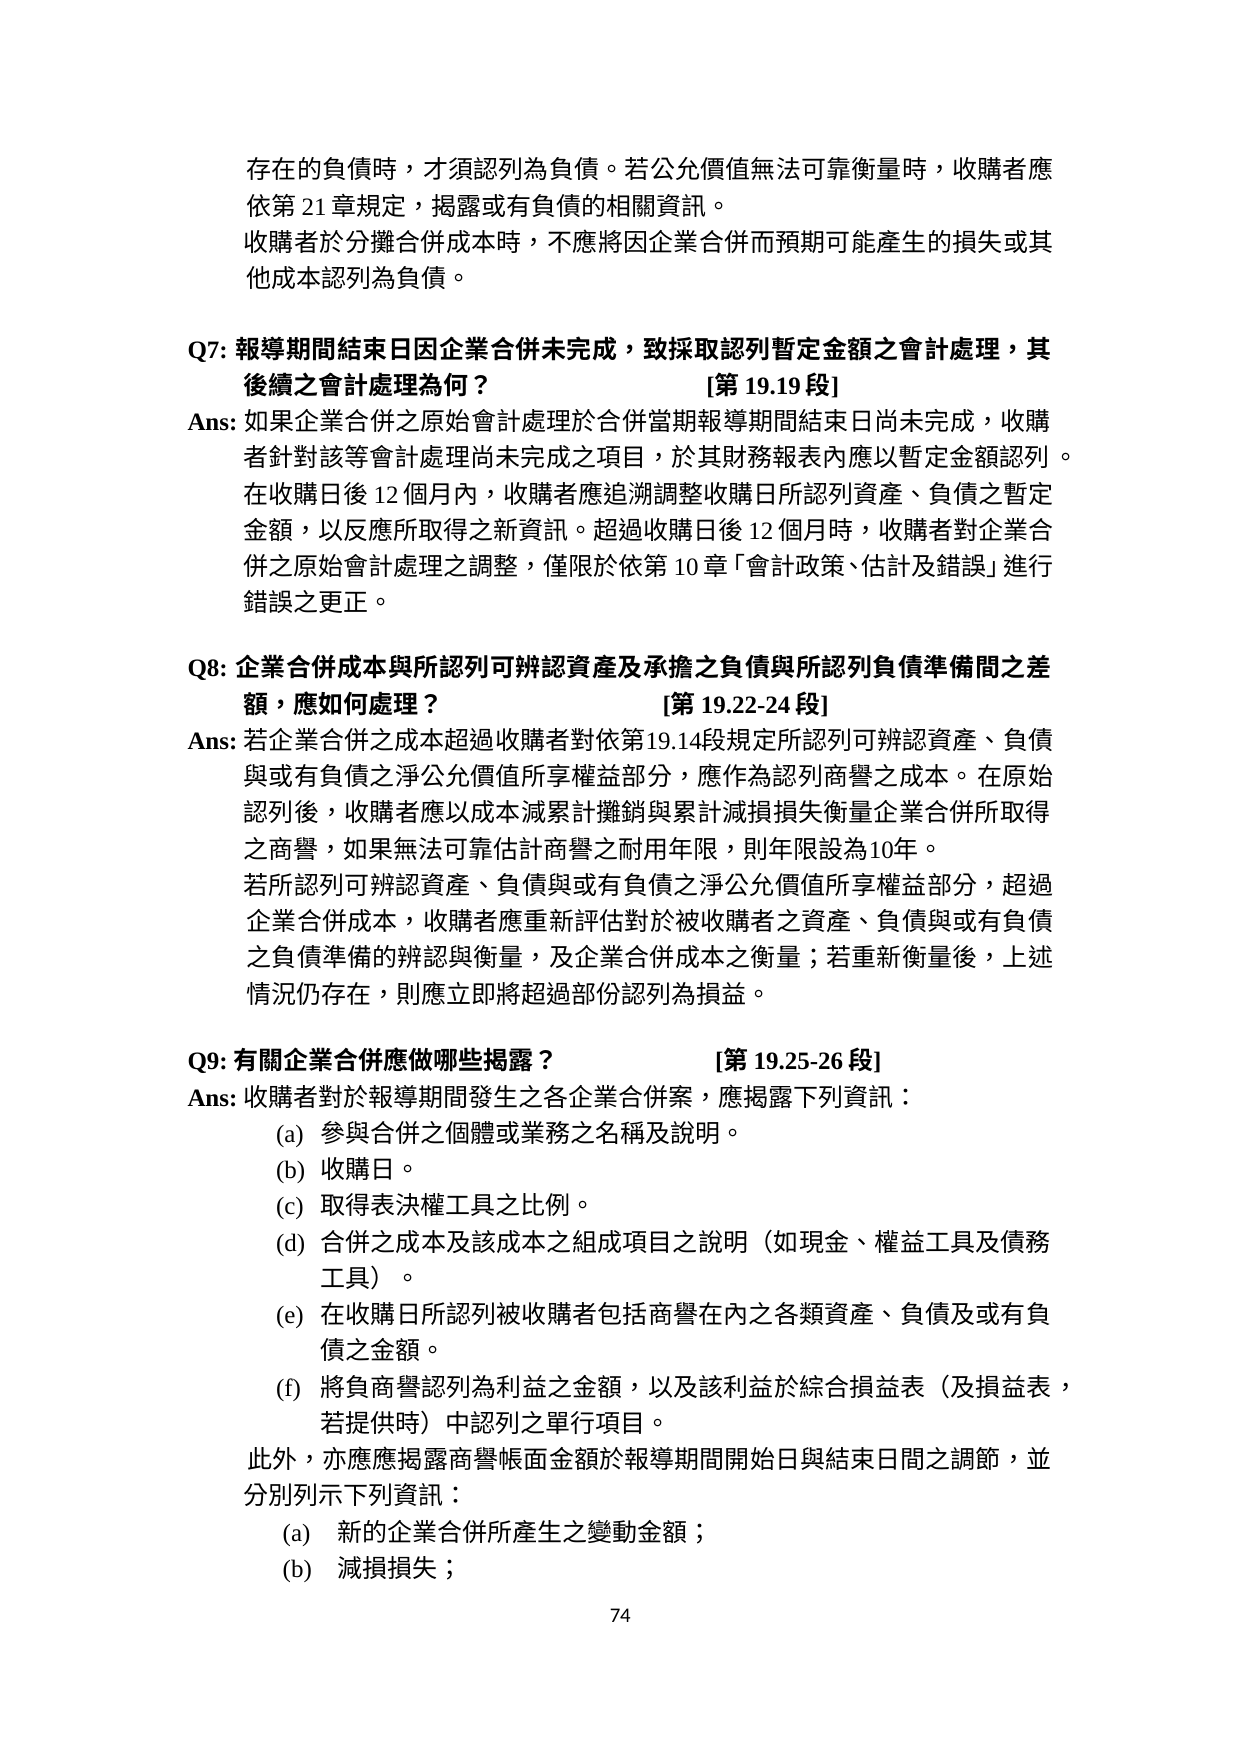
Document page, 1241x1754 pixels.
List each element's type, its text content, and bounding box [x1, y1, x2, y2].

text 收購者於分攤合併成本時，不應將因企業合併而預期可能產生的損失或其他成本認列為負債。 [243, 222, 1053, 295]
text Q9: 有關企業合併應做哪些揭露？ [第19.25-26段] [187, 1041, 1053, 1077]
list 取得表決權工具之比例。 [276, 1186, 1053, 1222]
list 將負商譽認列為利益之金額，以及該利益於綜合損益表（及損益表，若提供時）中認列之單行項目。 [276, 1367, 1053, 1439]
text Ans: 如果企業合併之原始會計處理於合併當期報導期間結束日尚未完成，收購者針對該等會計處理尚未完成之項目，於其財務報表內應以暫定金額認列。在收購日後12個月內，收購者應追溯調整收購日所認列資產、負債之暫定金額，以反應所取得之新資訊。超過收購日後12個月時，收購者對企業合併之原始會計處理之調整，僅限於依第10章「會計政策、估計及錯誤」進行錯誤之更正。 [187, 402, 1053, 619]
text Ans: 收購者對於報導期間發生之各企業合併案，應揭露下列資訊： [187, 1077, 1053, 1113]
text Ans: 若企業合併之成本超過收購者對依第19.14段規定所認列可辨認資產、負債與或有負債之淨公允價值所享權益部分，應作為認列商譽之成本。在原始認列後，收購者應以成本減累計攤銷與累計減損損失衡量企業合併所取得之商譽，如果無法可靠估計商譽之耐用年限，則年限設為10年。 [187, 720, 1053, 865]
text Q8: 企業合併成本與所認列可辨認資產及承擔之負債與所認列負債準備間之差額，應如何處理？ [第19.22-24段] [187, 648, 1053, 720]
list 減損損失； [279, 1548, 1053, 1584]
list 新的企業合併所產生之變動金額； [279, 1512, 1053, 1548]
text 存在的負債時，才須認列為負債。若公允價值無法可靠衡量時，收購者應依第21章規定，揭露或有負債的相關資訊。 [243, 150, 1053, 222]
list 在收購日所認列被收購者包括商譽在內之各類資產、負債及或有負債之金額。 [276, 1294, 1053, 1367]
text Q7: 報導期間結束日因企業合併未完成，致採取認列暫定金額之會計處理，其後續之會計處理為何？ [第19.19段] [187, 329, 1053, 402]
list 合併之成本及該成本之組成項目之說明（如現金、權益工具及債務工具）。 [276, 1222, 1053, 1294]
list 參與合併之個體或業務之名稱及說明。 [276, 1113, 1053, 1149]
text 若所認列可辨認資產、負債與或有負債之淨公允價值所享權益部分，超過企業合併成本，收購者應重新評估對於被收購者之資產、負債與或有負債之負債準備的辨認與衡量，及企業合併成本之衡量；若重新衡量後，上述情況仍存在，則應立即將超過部份認列為損益。 [243, 865, 1053, 1010]
text 此外，亦應應揭露商譽帳面金額於報導期間開始日與結束日間之調節，並分別列示下列資訊： [243, 1439, 1053, 1512]
list 收購日。 [276, 1149, 1053, 1186]
